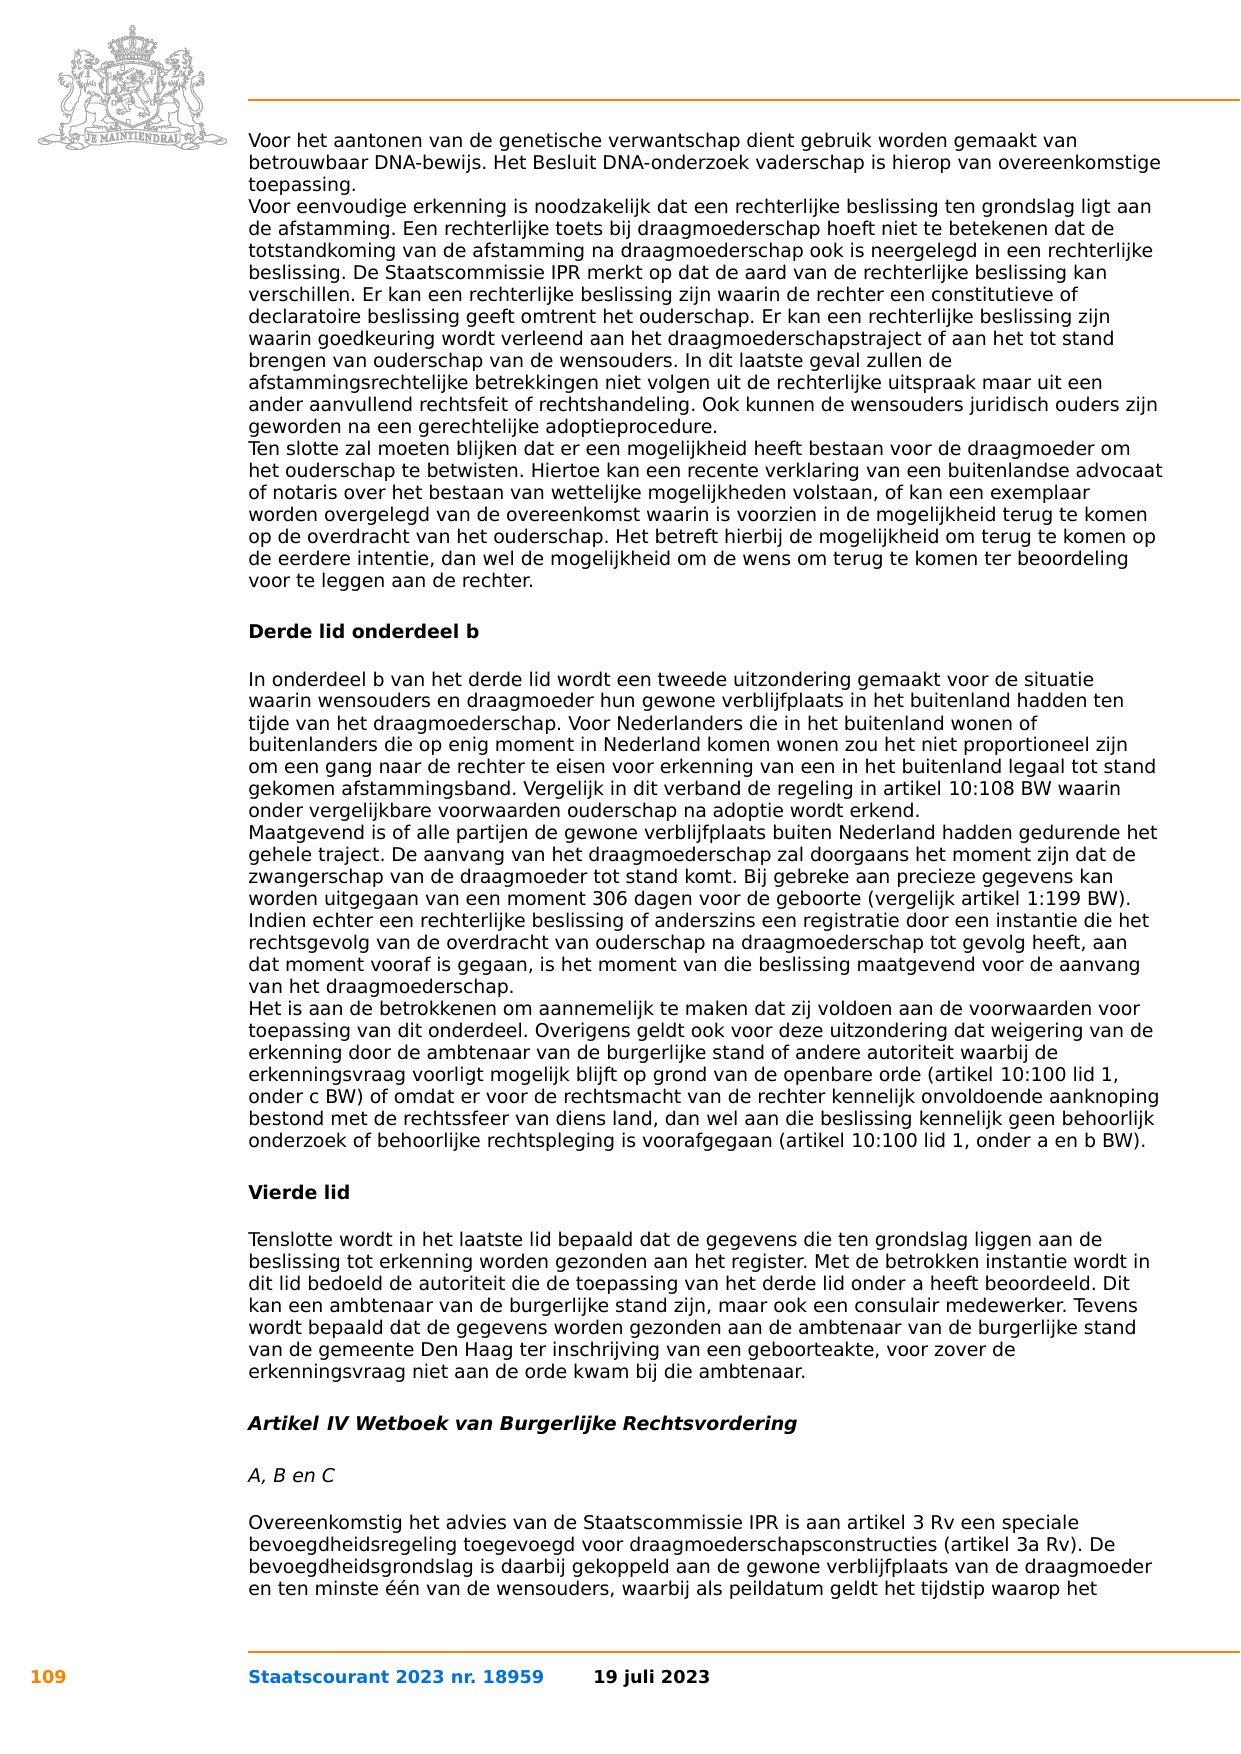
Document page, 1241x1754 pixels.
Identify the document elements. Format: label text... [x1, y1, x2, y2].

text Maatgevend is of alle partijen de gewone verblijfplaats buiten Nederland hadden gedurende het gehele traject. De aanvang van het draagmoederschap zal doorgaans het moment zijn dat de zwangerschap van de draagmoeder tot stand komt. Bij gebreke aan precieze gegevens kan worden uitgegaan van een moment 306 dagen voor de geboorte (vergelijk artikel 1:199 BW). Indien echter een rechterlijke beslissing of anderszins een registratie door een instantie die het rechtsgevolg van de overdracht van ouderschap na draagmoederschap tot gevolg heeft, aan dat moment vooraf is gegaan, is het moment van die beslissing maatgevend voor de aanvang van het draagmoederschap. [248, 822, 1163, 998]
subtitle Artikel IV Wetboek van Burgerlijke Rechtsvordering [248, 1413, 1163, 1435]
subtitle Vierde lid [248, 1182, 1163, 1204]
subtitle Derde lid onderdeel b [248, 621, 1163, 643]
text Ten slotte zal moeten blijken dat er een mogelijkheid heeft bestaan voor de draagmoeder om het ouderschap te betwisten. Hiertoe kan een recente verklaring van een buitenlandse advocaat of notaris over het bestaan van wettelijke mogelijkheden volstaan, of kan een exemplaar worden overgelegd van de overeenkomst waarin is voorzien in de mogelijkheid terug te komen op de overdracht van het ouderschap. Het betreft hierbij de mogelijkheid om terug te komen op de eerdere intentie, dan wel de mogelijkheid om de wens om terug te komen ter beoordeling voor te leggen aan de rechter. [248, 438, 1163, 591]
text Het is aan de betrokkenen om aannemelijk te maken dat zij voldoen aan de voorwaarden voor toepassing van dit onderdeel. Overigens geldt ook voor deze uitzondering dat weigering van de erkenning door de ambtenaar van de burgerlijke stand of andere autoriteit waarbij de erkenningsvraag voorligt mogelijk blijft op grond van de openbare orde (artikel 10:100 lid 1, onder c BW) of omdat er voor de rechtsmacht van de rechter kennelijk onvoldoende aanknoping bestond met de rechtssfeer van diens land, dan wel aan die beslissing kennelijk geen behoorlijk onderzoek of behoorlijke rechtspleging is voorafgegaan (artikel 10:100 lid 1, onder a en b BW). [248, 998, 1163, 1152]
subtitle A, B en C [248, 1465, 1163, 1487]
text Voor eenvoudige erkenning is noodzakelijk dat een rechterlijke beslissing ten grondslag ligt aan de afstamming. Een rechterlijke toets bij draagmoederschap hoeft niet te betekenen dat de totstandkoming van de afstamming na draagmoederschap ook is neergelegd in een rechterlijke beslissing. De Staatscommissie IPR merkt op dat de aard van de rechterlijke beslissing kan verschillen. Er kan een rechterlijke beslissing zijn waarin de rechter een constitutieve of declaratoire beslissing geeft omtrent het ouderschap. Er kan een rechterlijke beslissing zijn waarin goedkeuring wordt verleend aan het draagmoederschapstraject of aan het tot stand brengen van ouderschap van de wensouders. In dit laatste geval zullen de afstammingsrechtelijke betrekkingen niet volgen uit de rechterlijke uitspraak maar uit een ander aanvullend rechtsfeit of rechtshandeling. Ook kunnen de wensouders juridisch ouders zijn geworden na een gerechtelijke adoptieprocedure. [248, 196, 1163, 438]
text Overeenkomstig het advies van de Staatscommissie IPR is aan artikel 3 Rv een speciale bevoegdheidsregeling toegevoegd voor draagmoederschapsconstructies (artikel 3a Rv). De bevoegdheidsgrondslag is daarbij gekoppeld aan de gewone verblijfplaats van de draagmoeder en ten minste één van de wensouders, waarbij als peildatum geldt het tijdstip waarop het [248, 1512, 1163, 1600]
text Voor het aantonen van de genetische verwantschap dient gebruik worden gemaakt van betrouwbaar DNA-bewijs. Het Besluit DNA-onderzoek vaderschap is hierop van overeenkomstige toepassing. [248, 130, 1163, 196]
text In onderdeel b van het derde lid wordt een tweede uitzondering gemaakt voor de situatie waarin wensouders en draagmoeder hun gewone verblijfplaats in het buitenland hadden ten tijde van het draagmoederschap. Voor Nederlanders die in het buitenland wonen of buitenlanders die op enig moment in Nederland komen wonen zou het niet proportioneel zijn om een gang naar de rechter te eisen voor erkenning van een in het buitenland legaal tot stand gekomen afstammingsband. Vergelijk in dit verband de regeling in artikel 10:108 BW waarin onder vergelijkbare voorwaarden ouderschap na adoptie wordt erkend. [248, 668, 1163, 822]
text Tenslotte wordt in het laatste lid bepaald dat de gegevens die ten grondslag liggen aan de beslissing tot erkenning worden gezonden aan het register. Met de betrokken instantie wordt in dit lid bedoeld de autoriteit die de toepassing van het derde lid onder a heeft beoordeeld. Dit kan een ambtenaar van de burgerlijke stand zijn, maar ook een consulair medewerker. Tevens wordt bepaald dat de gegevens worden gezonden aan de ambtenaar van de burgerlijke stand van de gemeente Den Haag ter inschrijving van een geboorteakte, voor zover de erkenningsvraag niet aan de orde kwam bij die ambtenaar. [248, 1229, 1163, 1383]
picture [38, 25, 227, 150]
